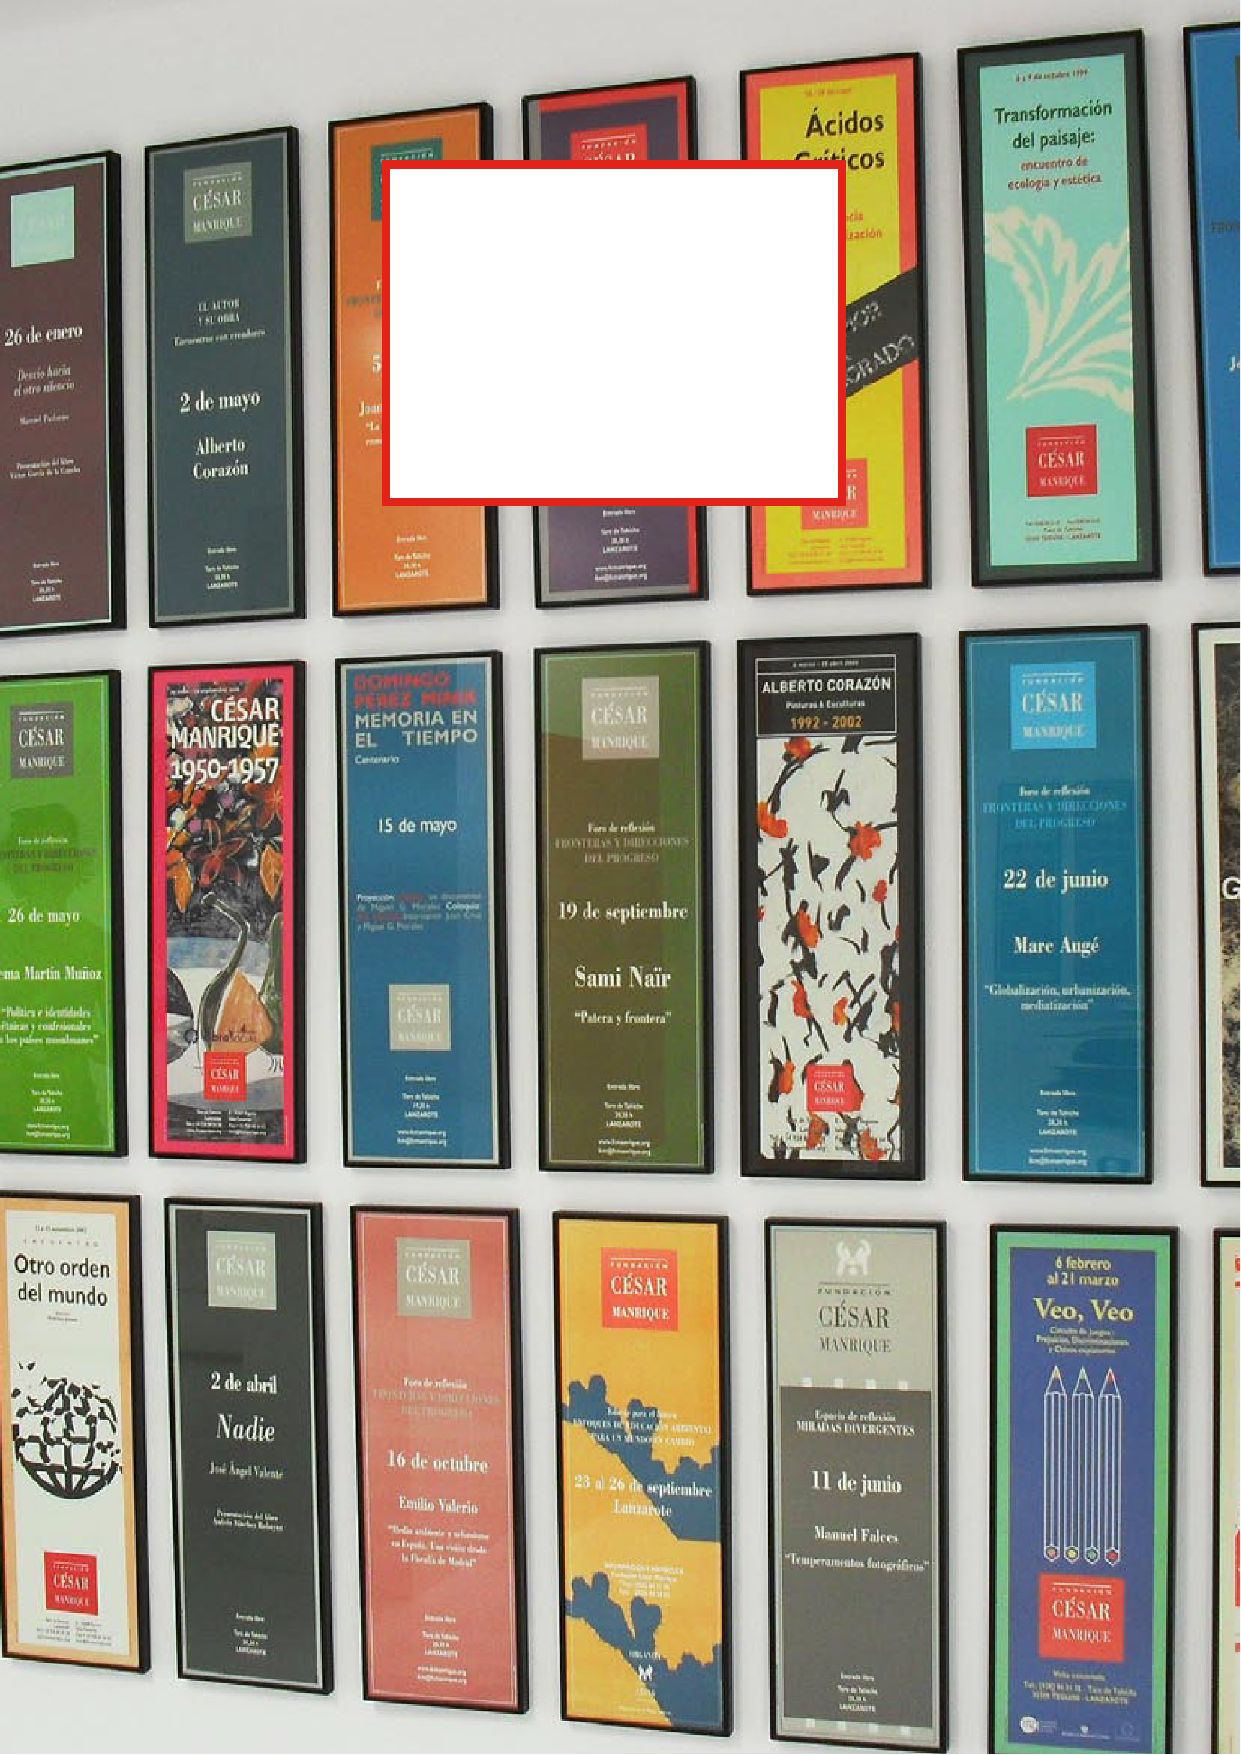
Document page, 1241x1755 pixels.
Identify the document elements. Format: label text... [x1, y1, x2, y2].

text DEPARTAMENTO DE ARCHIVO Y BIBLIOTECA [396, 228, 832, 444]
